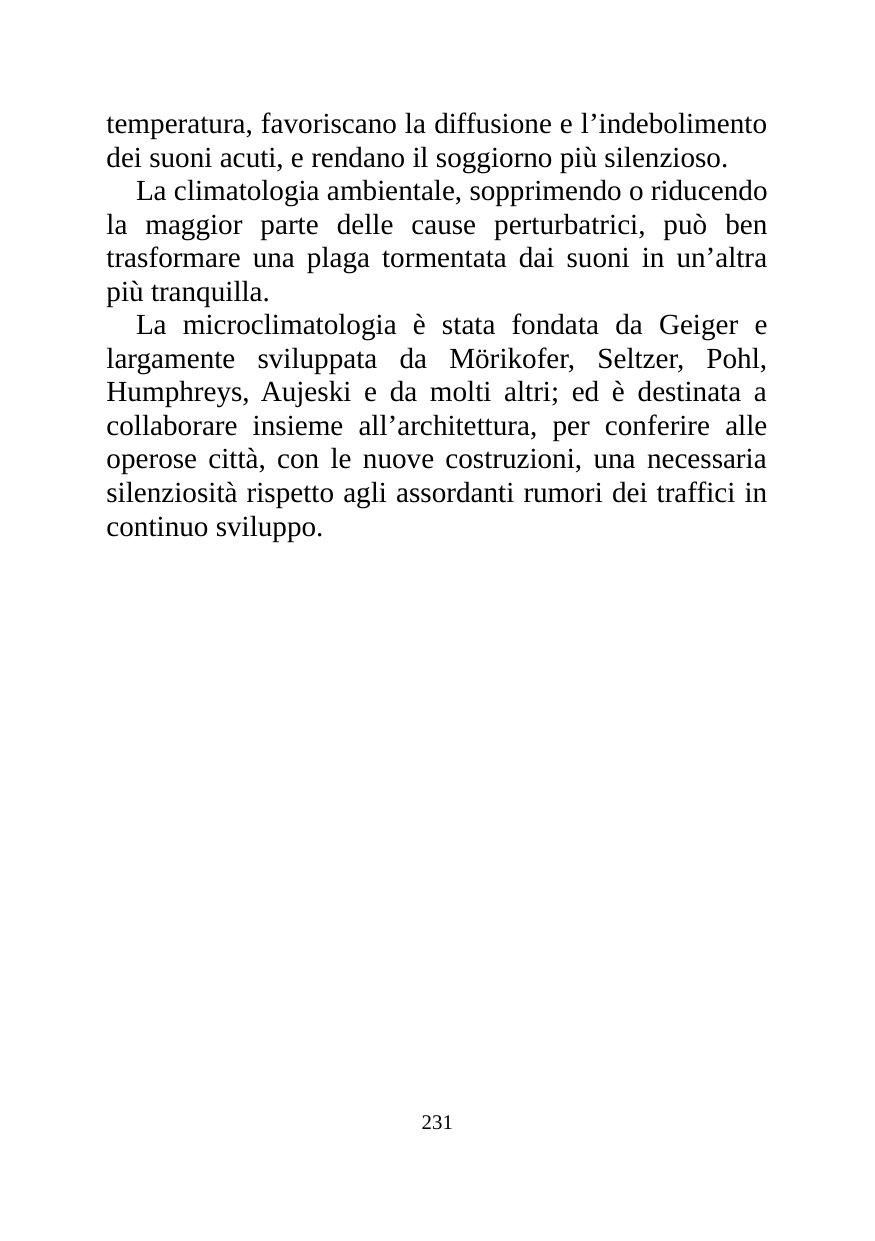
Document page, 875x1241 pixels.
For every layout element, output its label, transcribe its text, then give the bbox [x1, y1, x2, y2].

text temperatura, favoriscano la diffusione e l’indebolimento dei suoni acuti, e rendano il soggiorno più silenzioso. [106, 106, 768, 173]
text La microclimatologia è stata fondata da Geiger e largamente sviluppata da Mörikofer, Seltzer, Pohl, Humphreys, Aujeski e da molti altri; ed è destinata a collaborare insieme all’architettura, per conferire alle operose città, con le nuove costruzioni, una necessaria silenziosità rispetto agli assordanti rumori dei traffici in continuo sviluppo. [106, 307, 768, 542]
text La climatologia ambientale, sopprimendo o riducendo la maggior parte delle cause perturbatrici, può ben trasformare una plaga tormentata dai suoni in un’altra più tranquilla. [106, 173, 768, 307]
